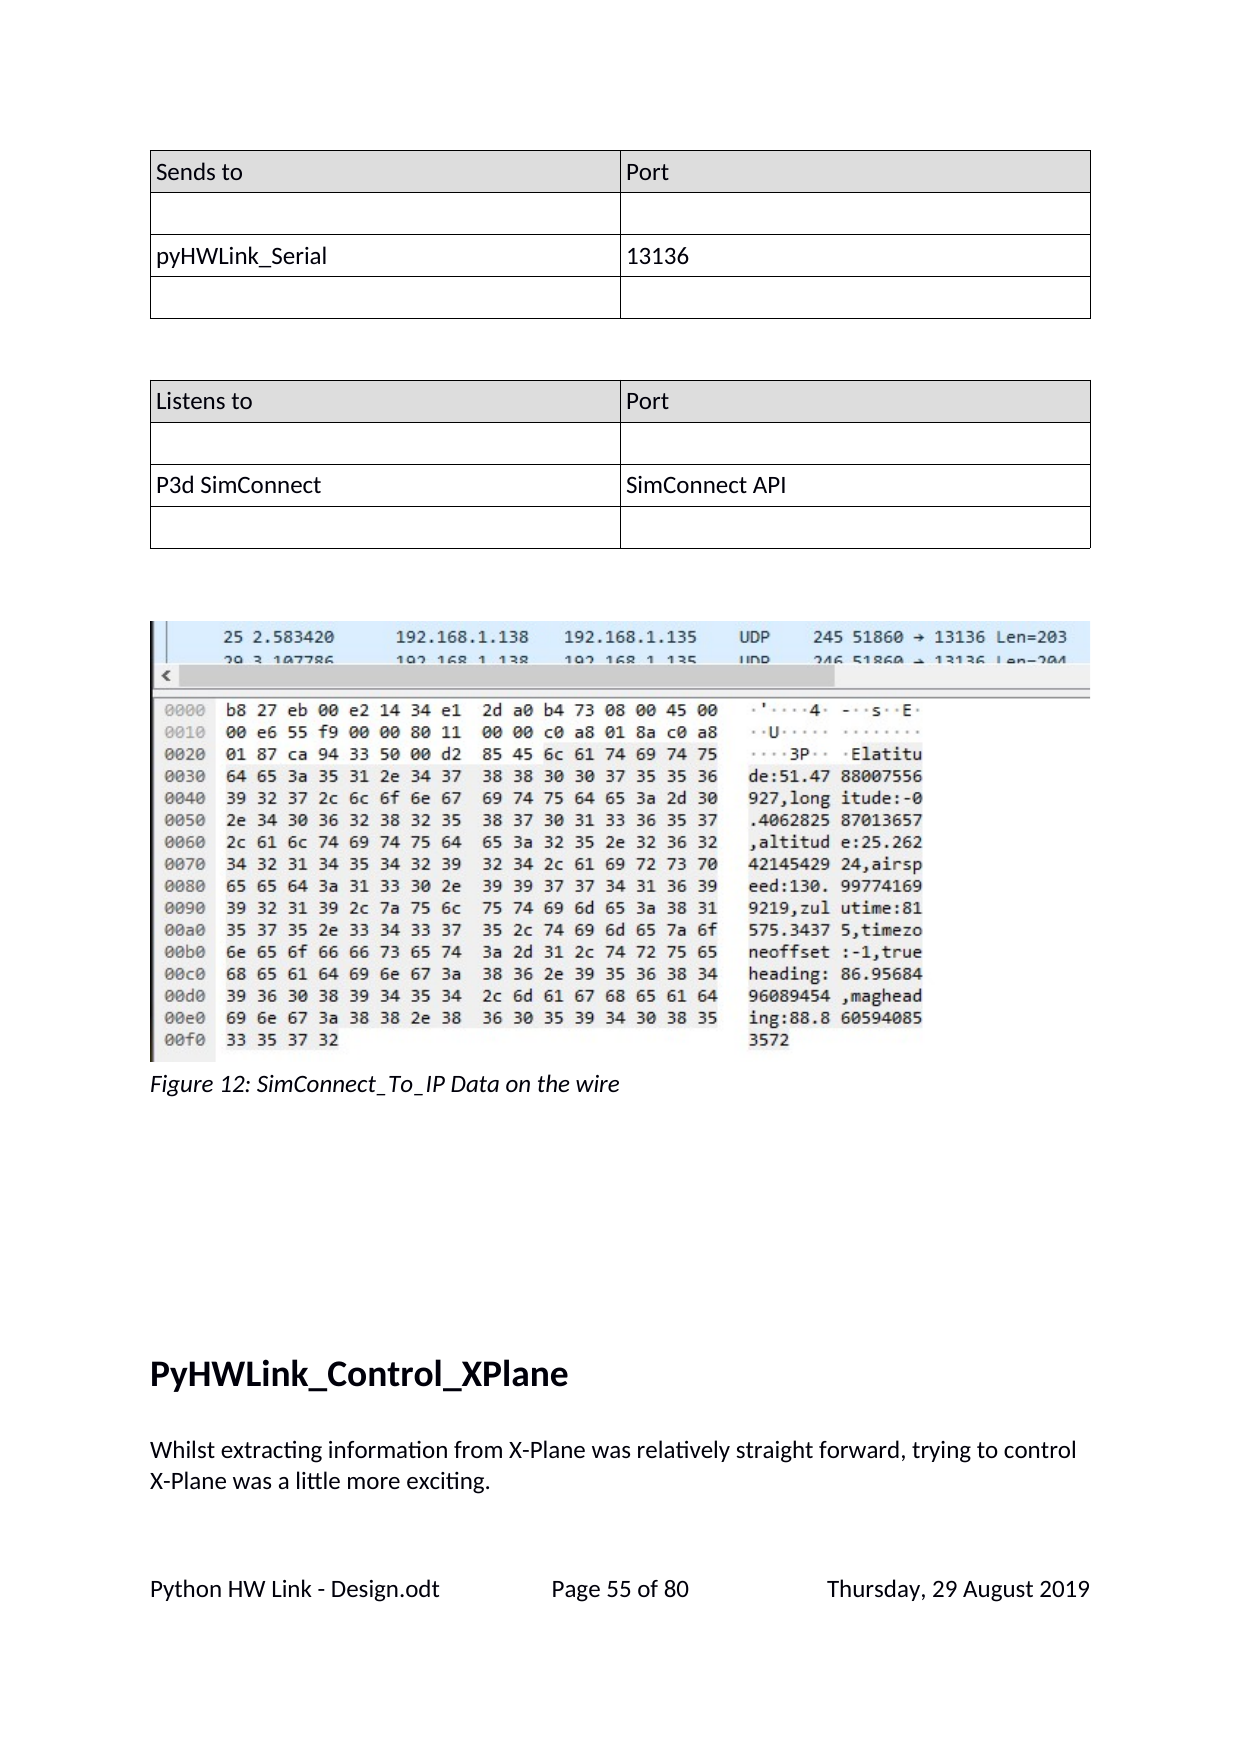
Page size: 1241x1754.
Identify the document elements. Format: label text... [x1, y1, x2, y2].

picture [150, 621, 1091, 1062]
table_cell [151, 507, 620, 548]
table_header Sends to [151, 151, 620, 192]
text Whilst extracting information from X-Plane was relatively straight forward, trying to control X-Plane was a little more exciting. [150, 1434, 1090, 1495]
table_cell P3d SimConnect [151, 465, 620, 506]
table_cell [621, 507, 1090, 548]
table_cell [151, 277, 620, 318]
table_cell SimConnect API [621, 465, 1090, 506]
table_header Port [621, 151, 1090, 192]
table_cell pyHWLink_Serial [151, 235, 620, 276]
table_header Listens to [151, 381, 620, 422]
text Figure 12: SimConnect_To_IP Data on the wire [150, 1062, 1090, 1098]
table_cell [621, 423, 1090, 464]
table_cell [151, 193, 620, 234]
table_cell 13136 [621, 235, 1090, 276]
subtitle PyHWLink_Control_XPlane [150, 1349, 1090, 1395]
table_header Port [621, 381, 1090, 422]
table_cell [621, 193, 1090, 234]
table_cell [621, 277, 1090, 318]
table_cell [151, 423, 620, 464]
